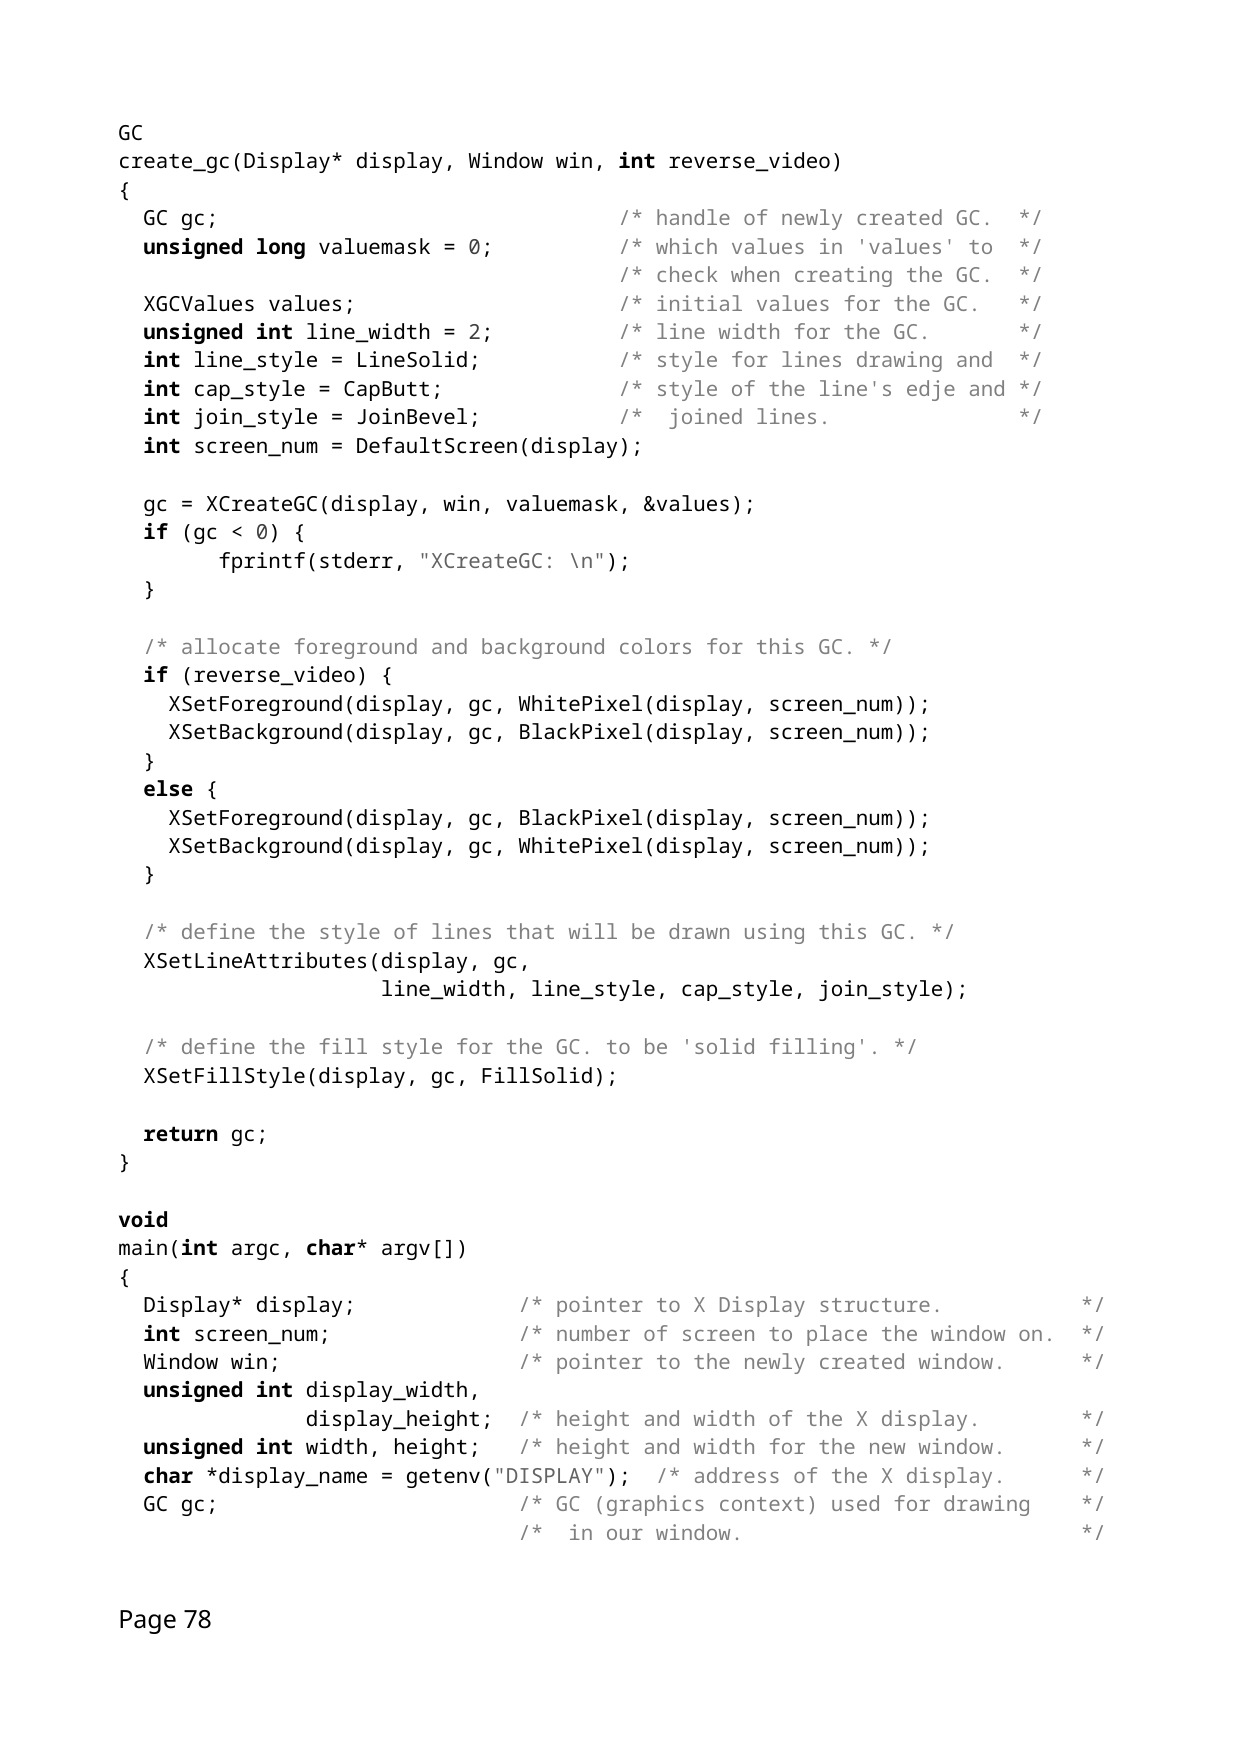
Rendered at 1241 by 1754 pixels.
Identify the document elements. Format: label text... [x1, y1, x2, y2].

text } [118, 1147, 1122, 1176]
text int line_style = LineSolid; /* style for lines drawing and */ [118, 346, 1122, 374]
text char *display_name = getenv("DISPLAY"); /* address of the X display. */ [118, 1461, 1122, 1489]
text GC [118, 118, 1122, 147]
text line_width, line_style, cap_style, join_style); [118, 974, 1122, 1003]
text XSetBackground(display, gc, WhitePixel(display, screen_num)); [118, 831, 1122, 859]
text /* define the fill style for the GC. to be 'solid filling'. */ [118, 1032, 1122, 1061]
text { [118, 175, 1122, 203]
text int join_style = JoinBevel; /* joined lines. */ [118, 402, 1122, 431]
text fprintf(stderr, "XCreateGC: \n"); [118, 546, 1122, 574]
text GC gc; /* GC (graphics context) used for drawing */ [118, 1489, 1122, 1518]
text } [118, 859, 1122, 888]
text int screen_num = DefaultScreen(display); [118, 431, 1122, 459]
text XSetForeground(display, gc, WhitePixel(display, screen_num)); [118, 689, 1122, 717]
text Display* display; /* pointer to X Display structure. */ [118, 1290, 1122, 1319]
text XGCValues values; /* initial values for the GC. */ [118, 289, 1122, 317]
text unsigned long valuemask = 0; /* which values in 'values' to */ [118, 232, 1122, 260]
text else { [118, 774, 1122, 803]
text XSetBackground(display, gc, BlackPixel(display, screen_num)); [118, 717, 1122, 746]
text /* allocate foreground and background colors for this GC. */ [118, 632, 1122, 661]
text } [118, 746, 1122, 774]
text main(int argc, char* argv[]) [118, 1233, 1122, 1262]
text Window win; /* pointer to the newly created window. */ [118, 1347, 1122, 1376]
text if (reverse_video) { [118, 661, 1122, 689]
text unsigned int display_width, [118, 1376, 1122, 1404]
text GC gc; /* handle of newly created GC. */ [118, 203, 1122, 232]
text /* check when creating the GC. */ [118, 260, 1122, 289]
text { [118, 1262, 1122, 1290]
text display_height; /* height and width of the X display. */ [118, 1404, 1122, 1432]
text } [118, 574, 1122, 603]
text /* in our window. */ [118, 1518, 1122, 1546]
text create_gc(Display* display, Window win, int reverse_video) [118, 147, 1122, 175]
text unsigned int width, height; /* height and width for the new window. */ [118, 1432, 1122, 1461]
text int cap_style = CapButt; /* style of the line's edje and */ [118, 374, 1122, 402]
text void [118, 1205, 1122, 1233]
text unsigned int line_width = 2; /* line width for the GC. */ [118, 317, 1122, 346]
text int screen_num; /* number of screen to place the window on. */ [118, 1319, 1122, 1347]
text if (gc < 0) { [118, 517, 1122, 546]
text gc = XCreateGC(display, win, valuemask, &values); [118, 489, 1122, 517]
text XSetForeground(display, gc, BlackPixel(display, screen_num)); [118, 803, 1122, 831]
text XSetLineAttributes(display, gc, [118, 946, 1122, 974]
text XSetFillStyle(display, gc, FillSolid); [118, 1061, 1122, 1089]
text return gc; [118, 1119, 1122, 1147]
text /* define the style of lines that will be drawn using this GC. */ [118, 917, 1122, 946]
